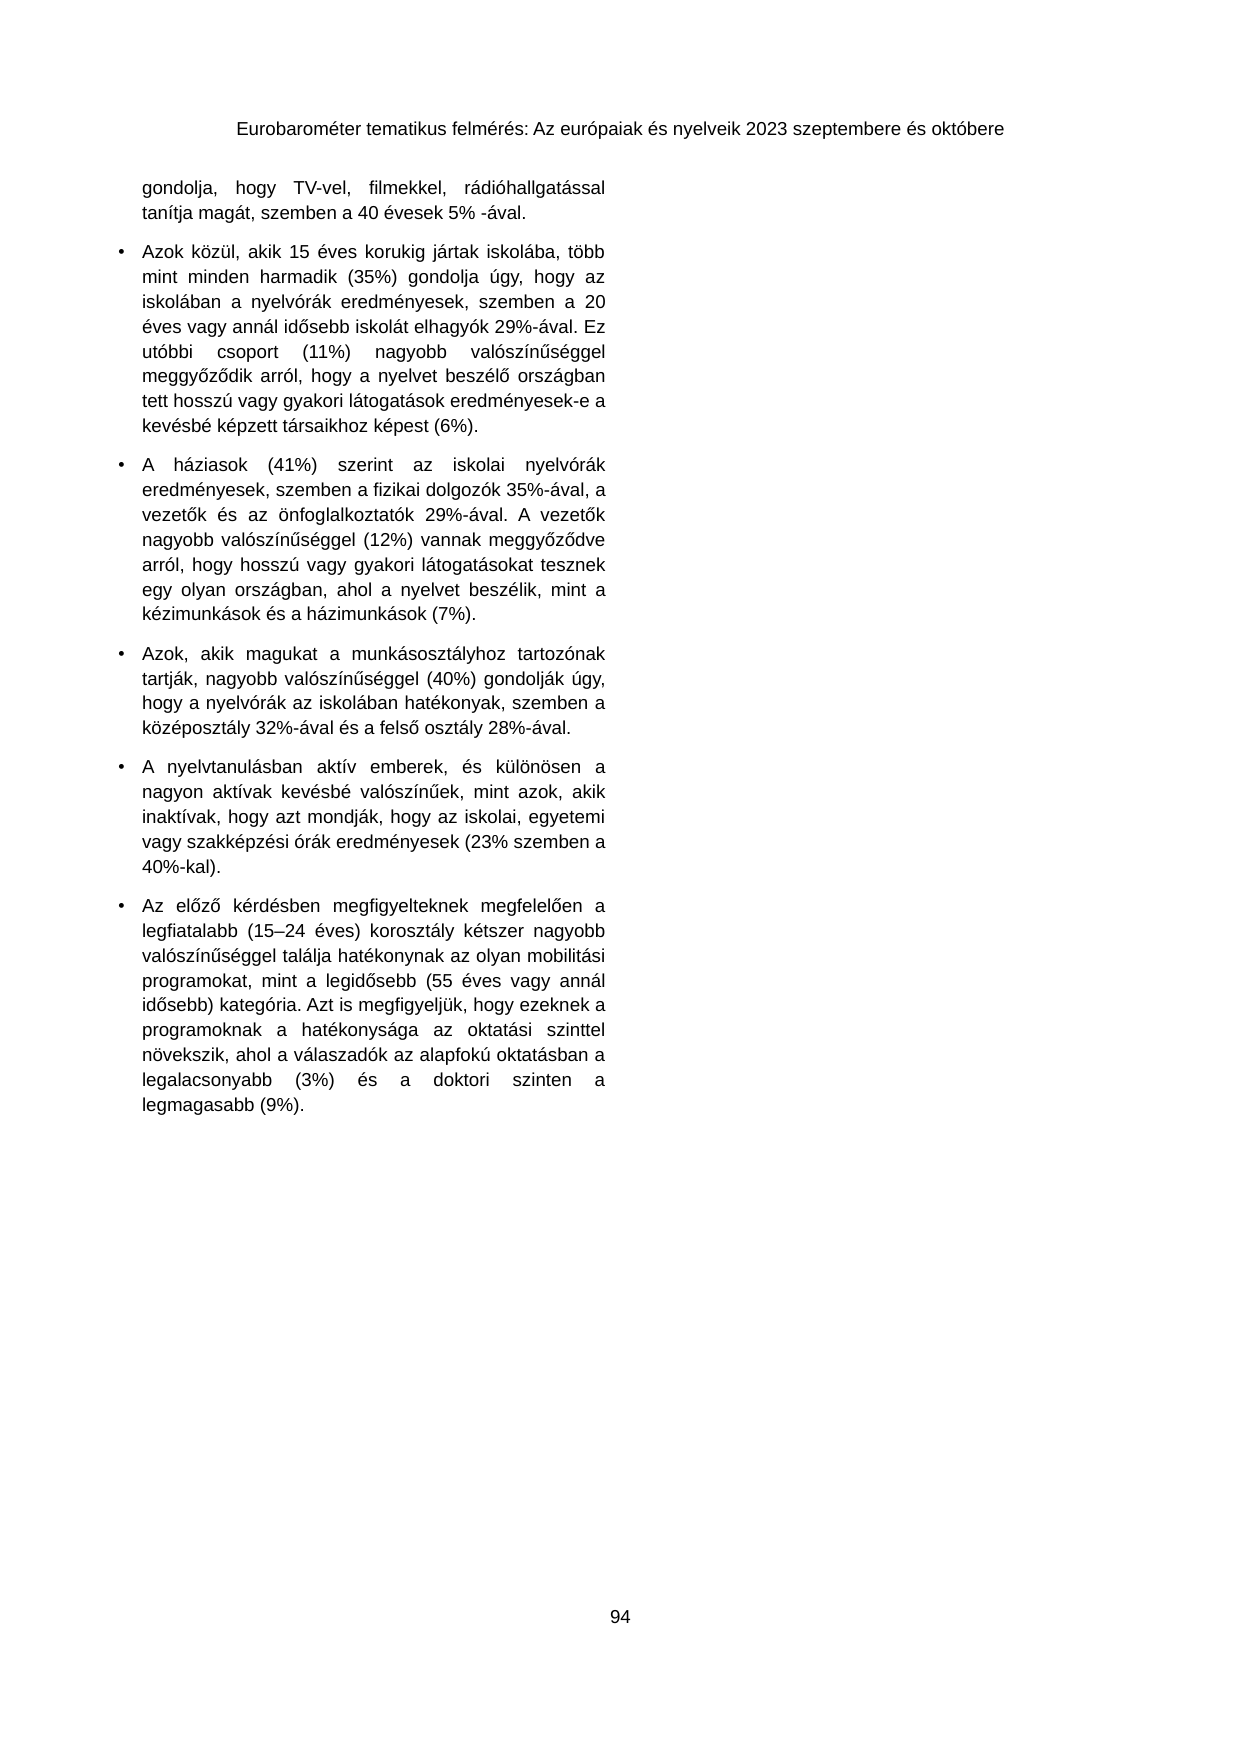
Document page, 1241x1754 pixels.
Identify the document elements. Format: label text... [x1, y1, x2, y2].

list Azok, akik magukat a munkásosztályhoz tartozónak tartják, nagyobb valószínűséggel (40%) gondolják úgy, hogy a nyelvórák az iskolában hatékonyak, szemben a középosztály 32%-ával és a felső osztály 28%-ával. [118, 642, 605, 738]
list Azok közül, akik 15 éves korukig jártak iskolába, több mint minden harmadik (35%) gondolja úgy, hogy az iskolában a nyelvórák eredményesek, szemben a 20 éves vagy annál idősebb iskolát elhagyók 29%-ával. Ez utóbbi csoport (11%) nagyobb valószínűséggel meggyőződik arról, hogy a nyelvet beszélő országban tett hosszú vagy gyakori látogatások eredményesek-e a kevésbé képzett társaikhoz képest (6%). [118, 241, 605, 436]
list Az előző kérdésben megfigyelteknek megfelelően a legfiatalabb (15–24 éves) korosztály kétszer nagyobb valószínűséggel találja hatékonynak az olyan mobilitási programokat, mint a legidősebb (55 éves vagy annál idősebb) kategória. Azt is megfigyeljük, hogy ezeknek a programoknak a hatékonysága az oktatási szinttel növekszik, ahol a válaszadók az alapfokú oktatásban a legalacsonyabb (3%) és a doktori szinten a legmagasabb (9%). [118, 895, 605, 1115]
list A háziasok (41%) szerint az iskolai nyelvórák eredményesek, szemben a fizikai dolgozók 35%-ával, a vezetők és az önfoglalkoztatók 29%-ával. A vezetők nagyobb valószínűséggel (12%) vannak meggyőződve arról, hogy hosszú vagy gyakori látogatásokat tesznek egy olyan országban, ahol a nyelvet beszélik, mint a kézimunkások és a házimunkások (7%). [118, 454, 605, 625]
list gondolja, hogy TV-vel, filmekkel, rádióhallgatással tanítja magát, szemben a 40 évesek 5% -ával. [118, 177, 605, 223]
list A nyelvtanulásban aktív emberek, és különösen a nagyon aktívak kevésbé valószínűek, mint azok, akik inaktívak, hogy azt mondják, hogy az iskolai, egyetemi vagy szakképzési órák eredményesek (23% szemben a 40%-kal). [118, 756, 605, 877]
